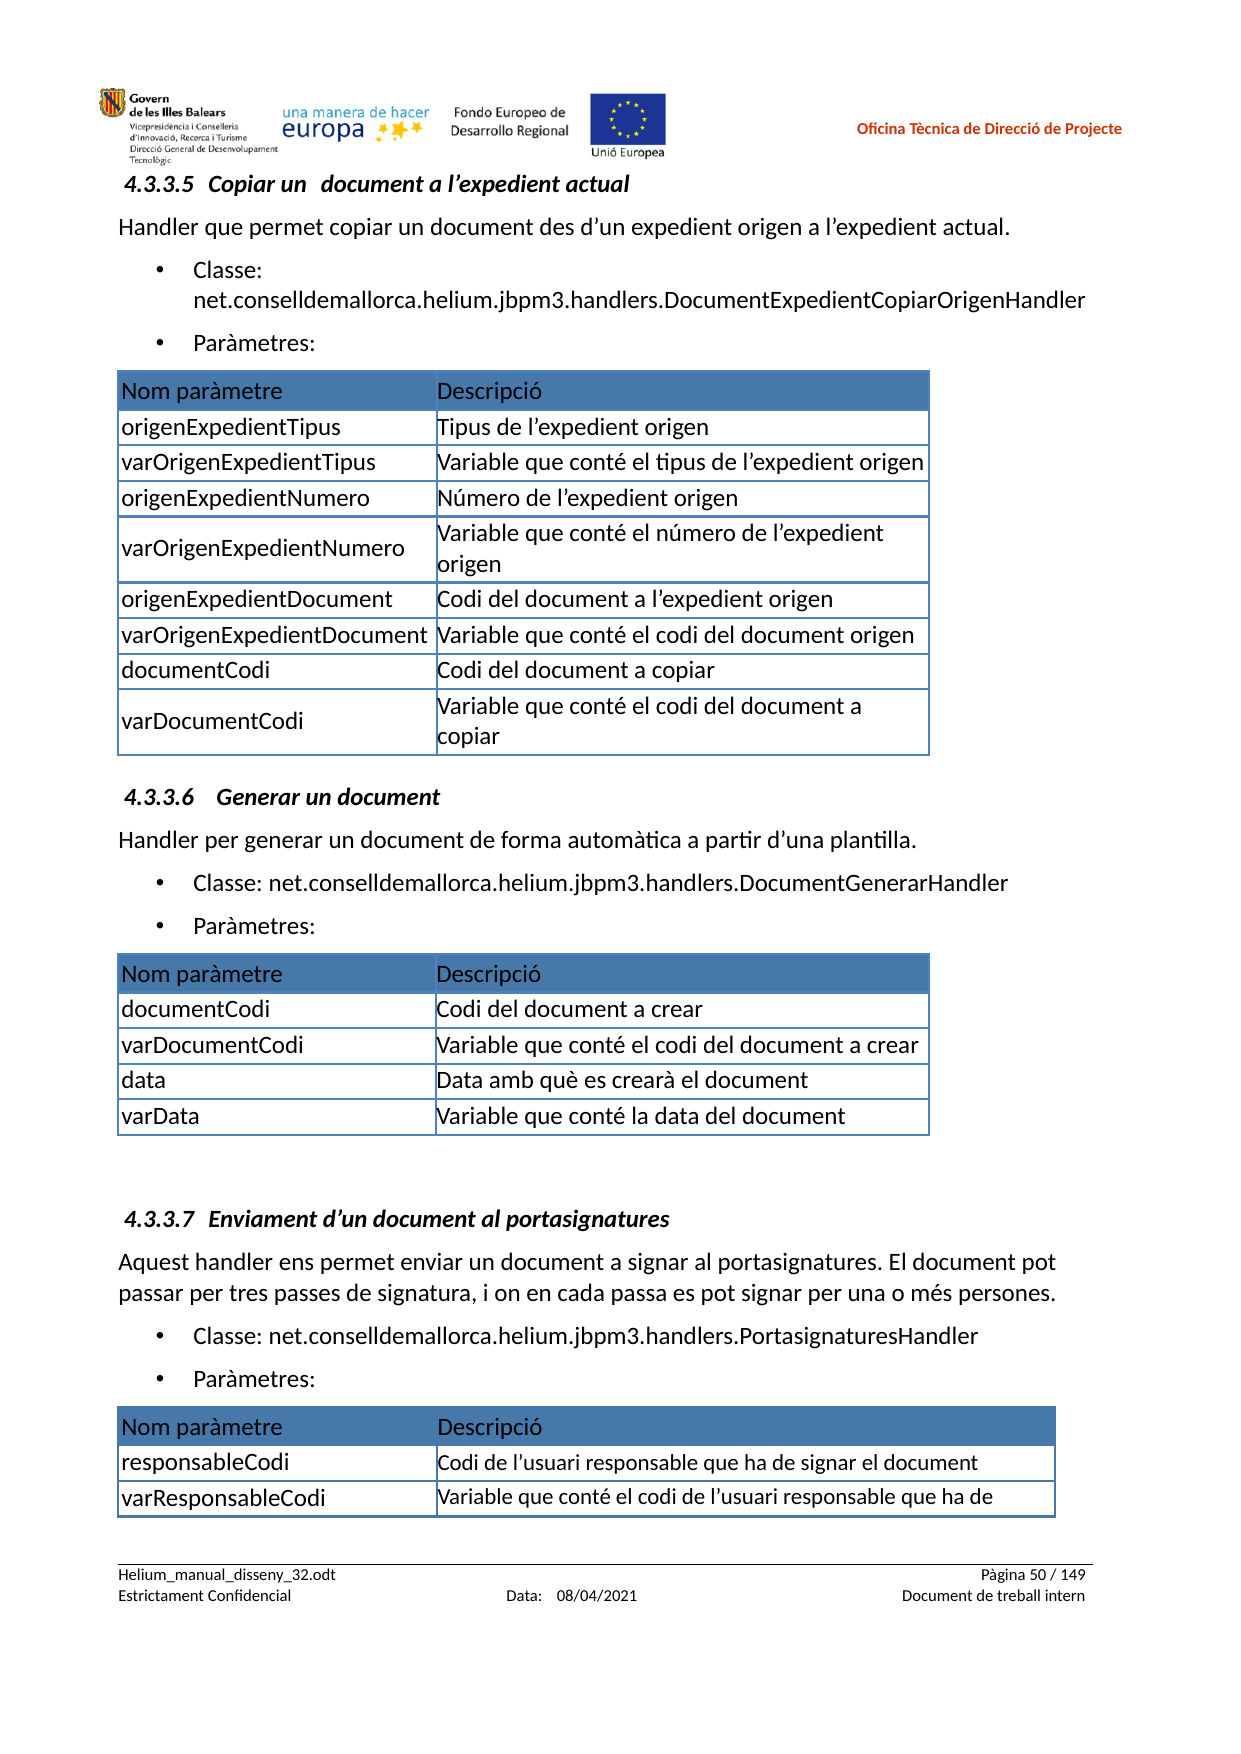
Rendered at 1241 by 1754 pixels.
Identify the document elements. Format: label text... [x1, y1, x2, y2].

list Classe: net.conselldemallorca.helium.jbpm3.handlers.DocumentGenerarHandler [156, 867, 1122, 897]
table_cell origenExpedientTipus [119, 411, 436, 444]
table_cell varOrigenExpedientDocument [119, 619, 436, 652]
table_cell varData [119, 1100, 435, 1133]
table_cell varDocumentCodi [119, 1029, 435, 1062]
subtitle Generar un document [118, 781, 1122, 811]
table_cell Data amb què es crearà el document [437, 1065, 928, 1098]
picture [99, 87, 668, 166]
table_cell Variable que conté el codi de l’usuari responsable que ha de [438, 1482, 1054, 1515]
text Handler per generar un document de forma automàtica a partir d’una plantilla. [118, 824, 1122, 854]
table_cell varResponsableCodi [119, 1482, 436, 1515]
table_cell Variable que conté el codi del document origen [438, 619, 928, 652]
table_cell origenExpedientDocument [119, 584, 436, 617]
table_cell Codi de l’usuari responsable que ha de signar el document [438, 1446, 1054, 1480]
table_cell Codi del document a l’expedient origen [438, 584, 928, 617]
subtitle Enviament d’un document al portasignatures [118, 1203, 1122, 1234]
table_cell origenExpedientNumero [119, 482, 436, 515]
table_header Nom paràmetre [119, 955, 435, 991]
text Handler que permet copiar un document des d’un expedient origen a l’expedient actual. [118, 211, 1122, 241]
table_header Descripció [437, 955, 928, 991]
table_header Nom paràmetre [119, 1408, 436, 1444]
table_cell data [119, 1065, 435, 1098]
table_cell Variable que conté el codi del document a crear [437, 1029, 928, 1062]
text Aquest handler ens permet enviar un document a signar al portasignatures. El document pot passar per tres passes de signatura, i on en cada passa es pot signar per una o més persones. [118, 1246, 1122, 1307]
table_cell Variable que conté el número de l’expedient origen [438, 518, 928, 581]
table_header Descripció [438, 373, 928, 409]
list Paràmetres: [156, 327, 1122, 358]
table_cell Variable que conté la data del document [437, 1100, 928, 1133]
table_cell Variable que conté el codi del document a copiar [438, 690, 928, 754]
table_cell varOrigenExpedientNumero [119, 518, 436, 581]
table_header Nom paràmetre [119, 373, 436, 409]
table_cell Codi del document a crear [437, 994, 928, 1027]
list Classe: net.conselldemallorca.helium.jbpm3.handlers.DocumentExpedientCopiarOrigenHandler [156, 254, 1122, 315]
table_cell varOrigenExpedientTipus [119, 446, 436, 480]
table_cell varDocumentCodi [119, 690, 436, 754]
list Paràmetres: [156, 910, 1122, 940]
table_cell Codi del document a copiar [438, 655, 928, 688]
table_cell Número de l’expedient origen [438, 482, 928, 515]
table_cell documentCodi [119, 994, 435, 1027]
table_cell Tipus de l’expedient origen [438, 411, 928, 444]
table_header Descripció [438, 1408, 1054, 1444]
subtitle Copiar un document a l’expedient actual [118, 168, 1122, 198]
table_cell responsableCodi [119, 1446, 436, 1480]
list Classe: net.conselldemallorca.helium.jbpm3.handlers.PortasignaturesHandler [156, 1320, 1122, 1350]
table_cell documentCodi [119, 655, 436, 688]
table_cell Variable que conté el tipus de l’expedient origen [438, 446, 928, 480]
list Paràmetres: [156, 1363, 1122, 1393]
